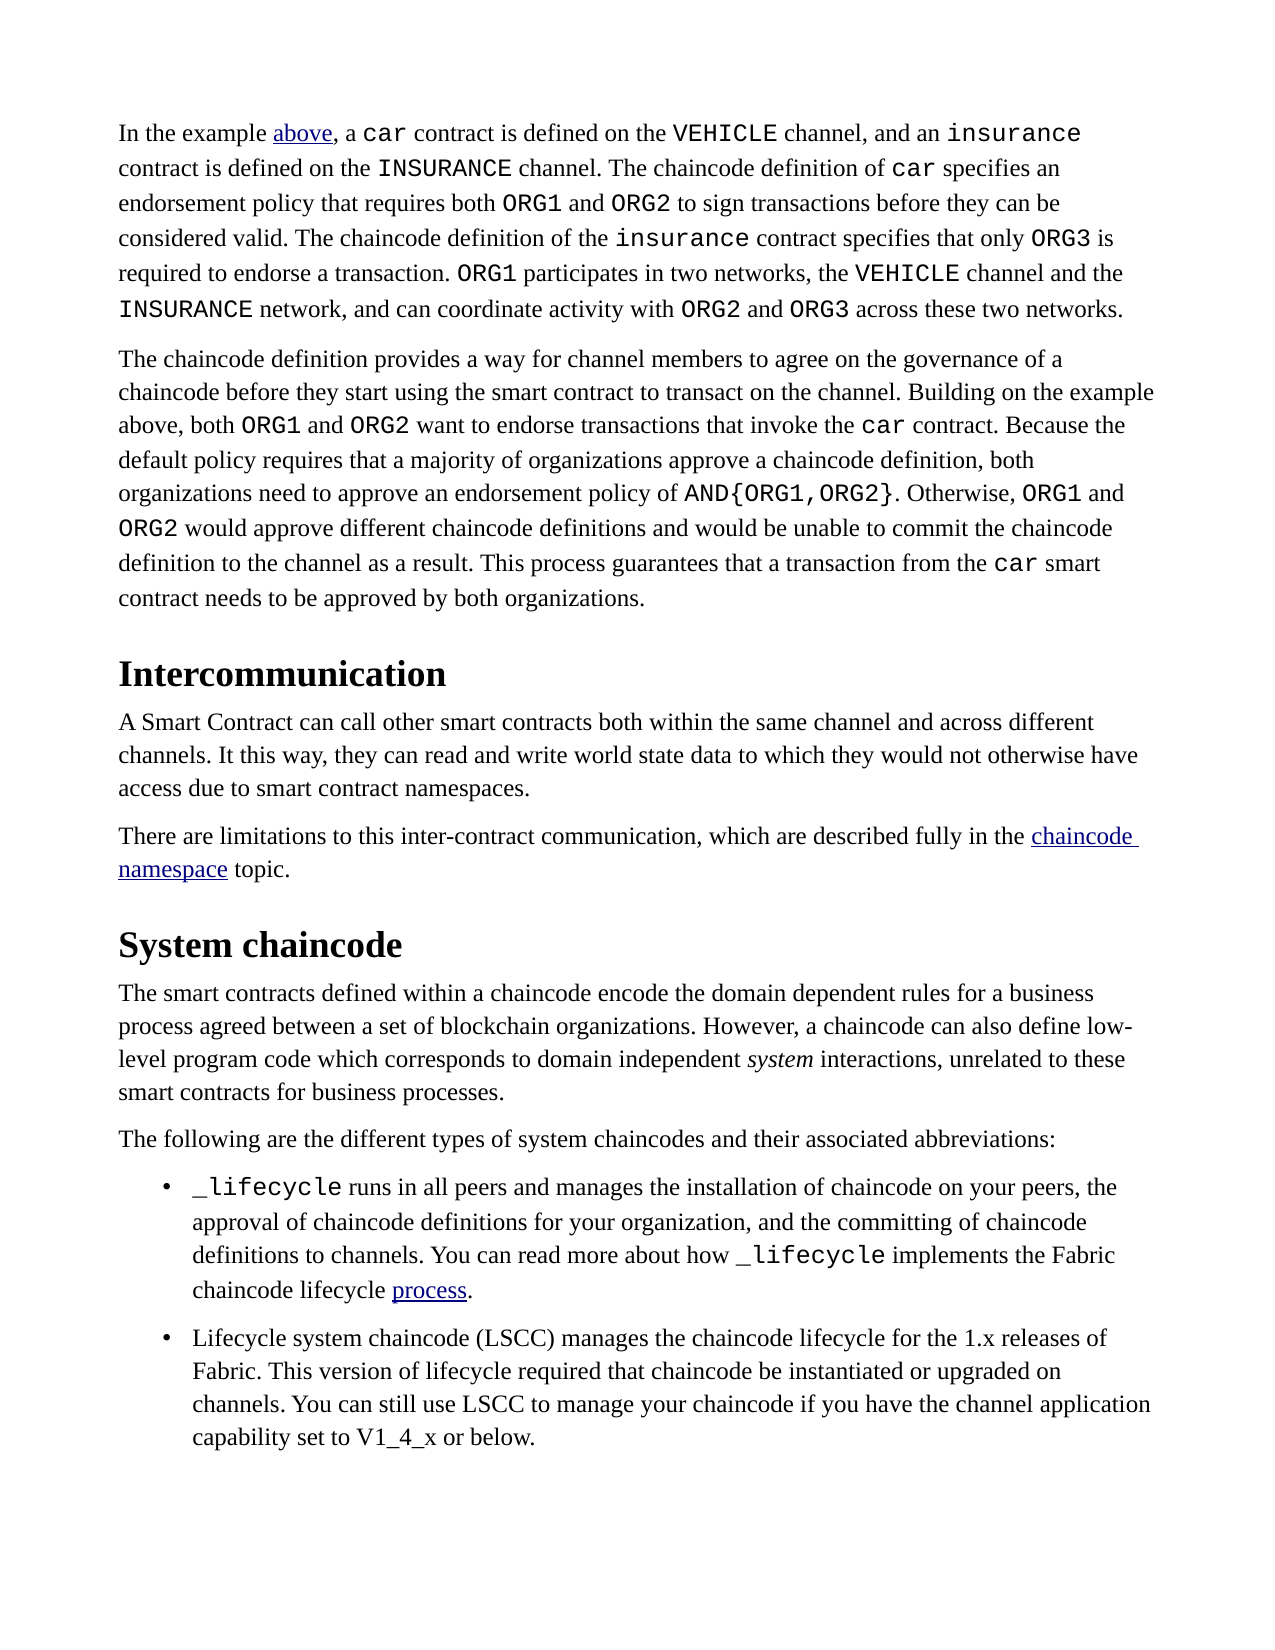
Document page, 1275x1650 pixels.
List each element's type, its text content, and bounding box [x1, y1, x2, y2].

list Lifecycle system chaincode (LSCC) manages the chaincode lifecycle for the 1.x releases of Fabric. This version of lifecycle required that chaincode be instantiated or upgraded on channels. You can still use LSCC to manage your chaincode if you have the channel application capability set to V1_4_x or below. [162, 1323, 1157, 1451]
subtitle System chaincode [118, 922, 1157, 965]
text The following are the different types of system chaincodes and their associated abbreviations: [118, 1124, 1157, 1153]
text The chaincode definition provides a way for channel members to agree on the governance of a chaincode before they start using the smart contract to transact on the channel. Building on the example above, both ORG1 and ORG2 want to endorse transactions that invoke the car contract. Because the default policy requires that a majority of organizations approve a chaincode definition, both organizations need to approve an endorsement policy of AND{ORG1,ORG2}. Otherwise, ORG1 and ORG2 would approve different chaincode definitions and would be unable to commit the chaincode definition to the channel as a result. This process guarantees that a transaction from the car smart contract needs to be approved by both organizations. [118, 344, 1157, 612]
text The smart contracts defined within a chaincode encode the domain dependent rules for a business process agreed between a set of blockchain organizations. However, a chaincode can also define low-level program code which corresponds to domain independent system interactions, unrelated to these smart contracts for business processes. [118, 978, 1157, 1106]
text A Smart Contract can call other smart contracts both within the same channel and across different channels. It this way, they can read and write world state data to which they would not otherwise have access due to smart contract namespaces. [118, 707, 1157, 802]
text There are limitations to this inter-contract communication, which are described fully in the chaincode namespace topic. [118, 821, 1157, 883]
list _lifecycle runs in all peers and manages the installation of chaincode on your peers, the approval of chaincode definitions for your organization, and the committing of chaincode definitions to channels. You can read more about how _lifecycle implements the Fabric chaincode lifecycle process. [162, 1172, 1157, 1304]
subtitle Intercommunication [118, 652, 1157, 695]
text In the example above, a car contract is defined on the VEHICLE channel, and an insurance contract is defined on the INSURANCE channel. The chaincode definition of car specifies an endorsement policy that requires both ORG1 and ORG2 to sign transactions before they can be considered valid. The chaincode definition of the insurance contract specifies that only ORG3 is required to endorse a transaction. ORG1 participates in two networks, the VEHICLE channel and the INSURANCE network, and can coordinate activity with ORG2 and ORG3 across these two networks. [118, 118, 1157, 324]
